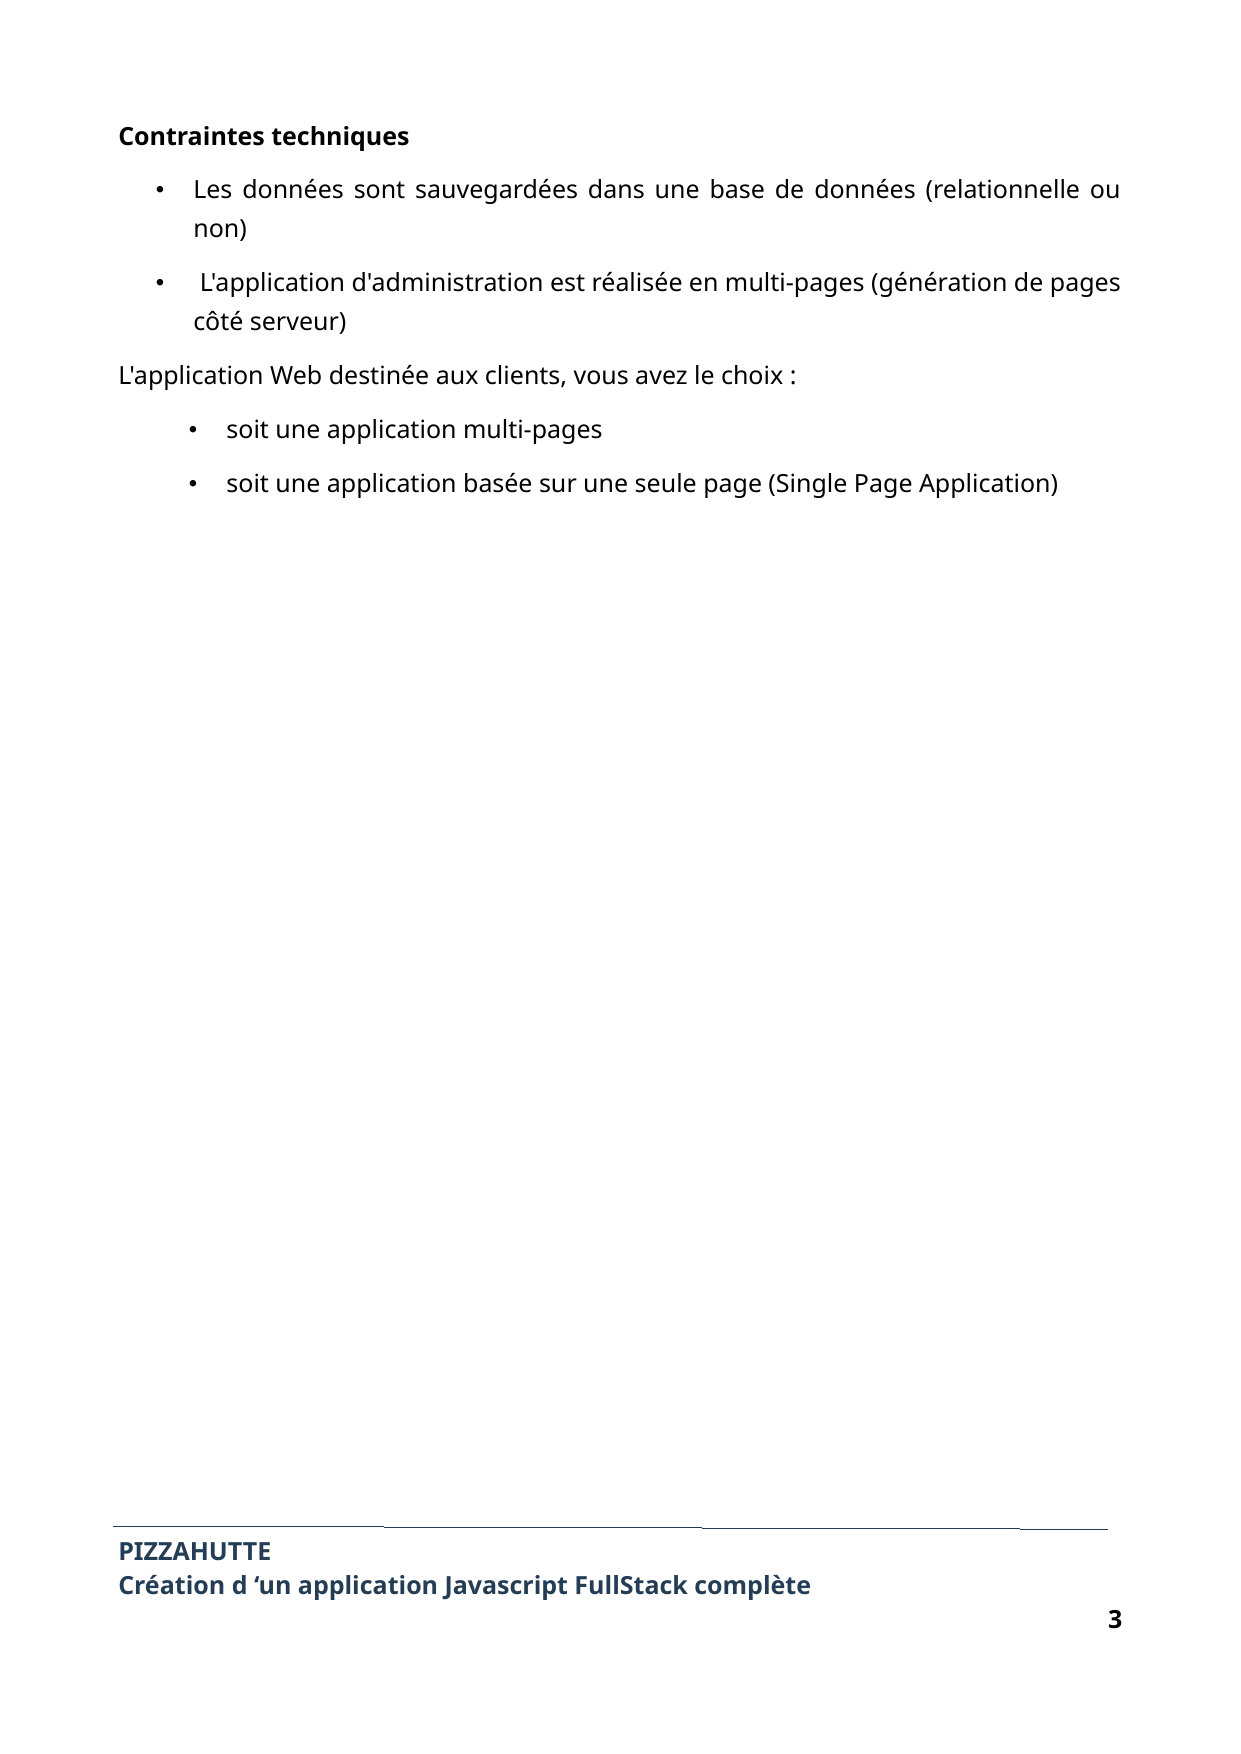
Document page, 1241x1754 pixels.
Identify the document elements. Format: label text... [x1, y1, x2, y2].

list soit une application multi-pages [189, 411, 1122, 446]
list soit une application basée sur une seule page (Single Page Application) [189, 465, 1122, 499]
list Les données sont sauvegardées dans une base de données (relationnelle ou non) [156, 172, 1122, 245]
list L'application d'administration est réalisée en multi-pages (génération de pages côté serveur) [156, 265, 1122, 338]
text Contraintes techniques [118, 118, 1122, 152]
text L'application Web destinée aux clients, vous avez le choix : [118, 358, 1122, 392]
